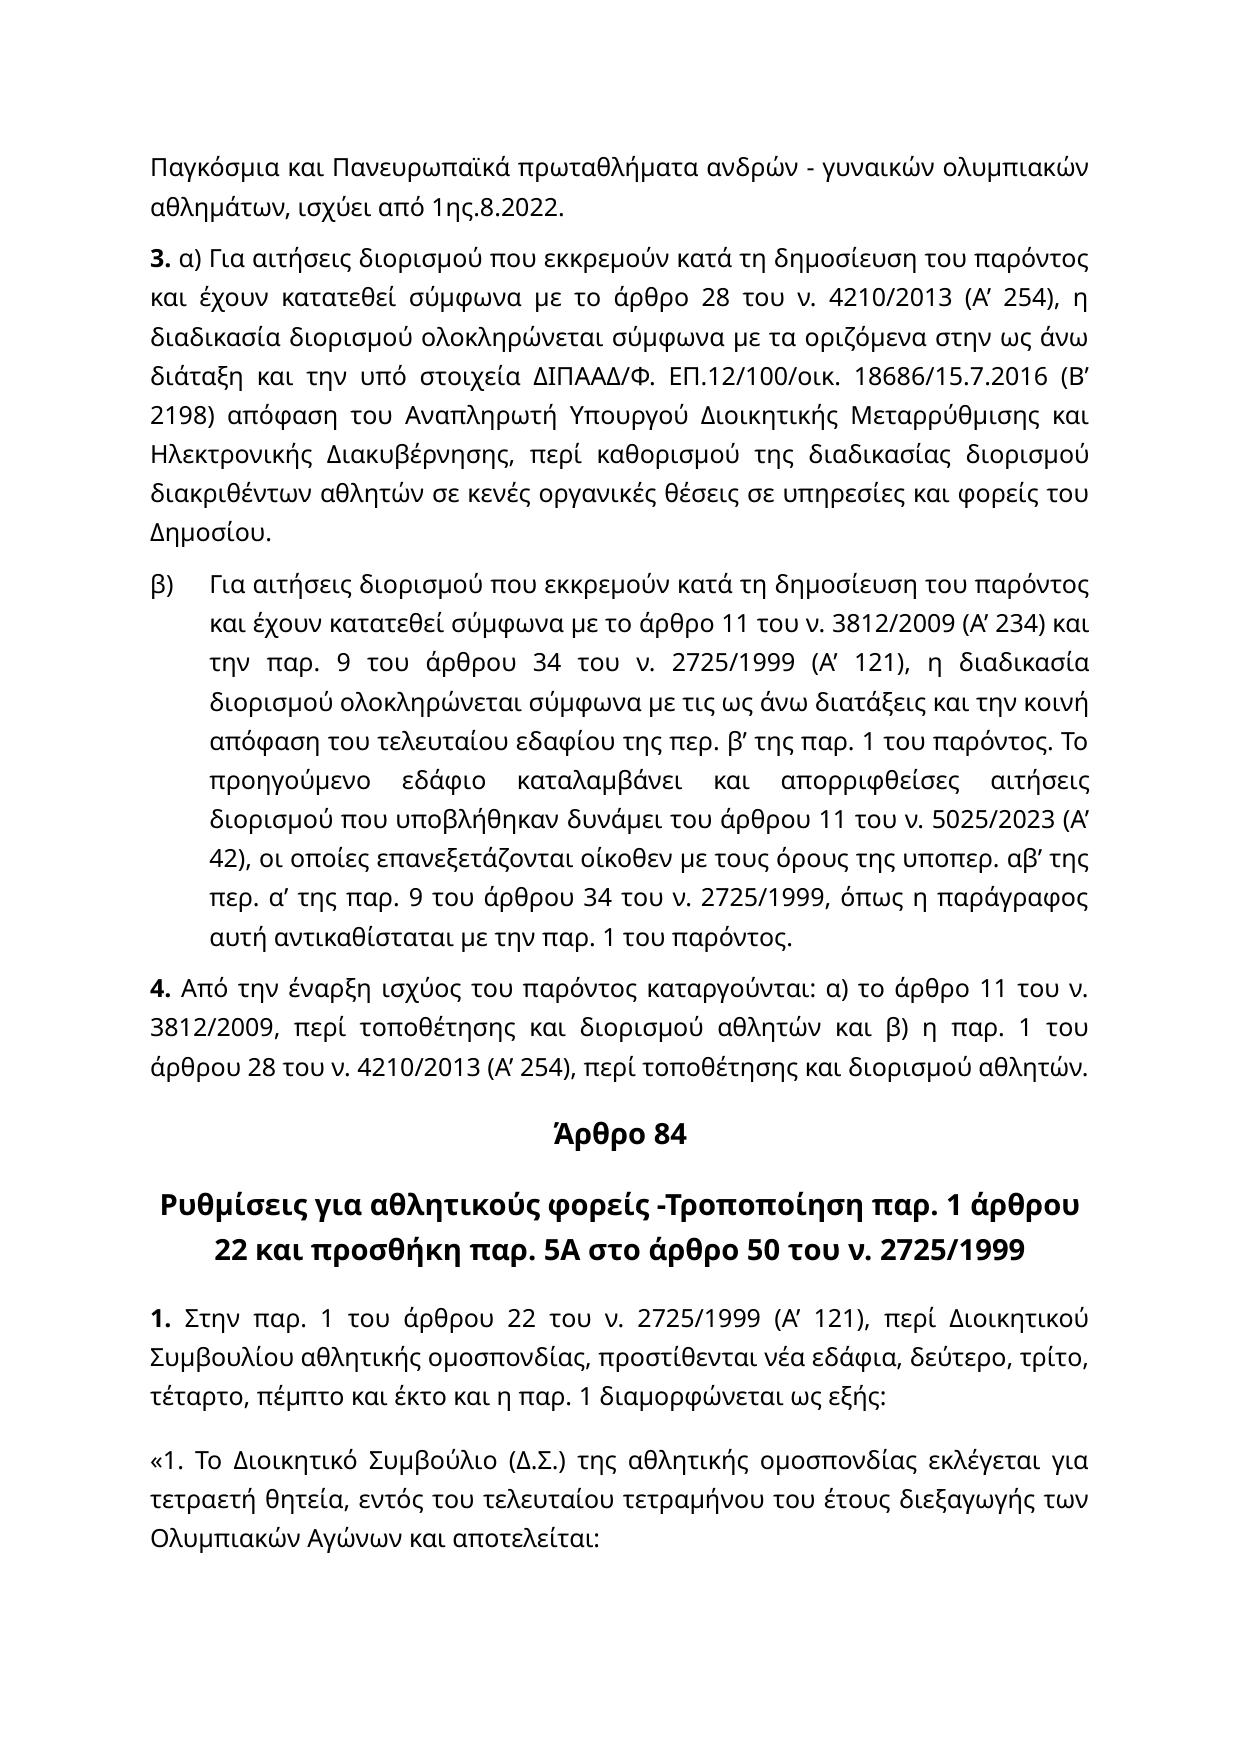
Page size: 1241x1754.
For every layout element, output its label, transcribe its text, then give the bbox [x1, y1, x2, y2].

subtitle Ρυθμίσεις για αθλητικούς φορείς -Τροποποίηση παρ. 1 άρθρου 22 και προσθήκη παρ. 5Α στο άρθρο 50 του ν. 2725/1999 [150, 1184, 1090, 1269]
text «1. Το Διοικητικό Συμβούλιο (Δ.Σ.) της αθλητικής ομοσπονδίας εκλέγεται για τετραετή θητεία, εντός του τελευταίου τετραμήνου του έτους διεξαγωγής των Ολυμπιακών Αγώνων και αποτελείται: [150, 1443, 1090, 1555]
subtitle Άρθρο 84 [150, 1113, 1090, 1153]
text 1. Στην παρ. 1 του άρθρου 22 του ν. 2725/1999 (Α’ 121), περί Διοικητικού Συμβουλίου αθλητικής ομοσπονδίας, προστίθενται νέα εδάφια, δεύτερο, τρίτο, τέταρτο, πέμπτο και έκτο και η παρ. 1 διαμορφώνεται ως εξής: [150, 1300, 1090, 1413]
list β) Για αιτήσεις διορισμού που εκκρεμούν κατά τη δημοσίευση του παρόντος και έχουν κατατεθεί σύμφωνα με το άρθρο 11 του ν. 3812/2009 (Α’ 234) και την παρ. 9 του άρθρου 34 του ν. 2725/1999 (Α’ 121), η διαδικασία διορισμού ολοκληρώνεται σύμφωνα με τις ως άνω διατάξεις και την κοινή απόφαση του τελευταίου εδαφίου της περ. β’ της παρ. 1 του παρόντος. Το προηγούμενο εδάφιο καταλαμβάνει και απορριφθείσες αιτήσεις διορισμού που υποβλήθηκαν δυνάμει του άρθρου 11 του ν. 5025/2023 (Α’ 42), οι οποίες επανεξετάζονται οίκοθεν με τους όρους της υποπερ. αβ’ της περ. α’ της παρ. 9 του άρθρου 34 του ν. 2725/1999, όπως η παράγραφος αυτή αντικαθίσταται με την παρ. 1 του παρόντος. [150, 567, 1090, 953]
text Παγκόσμια και Πανευρωπαϊκά πρωταθλήματα ανδρών - γυναικών ολυμπιακών αθλημάτων, ισχύει από 1ης.8.2022. [150, 150, 1090, 223]
text 4. Από την έναρξη ισχύος του παρόντος καταργούνται: α) το άρθρο 11 του ν. 3812/2009, περί τοποθέτησης και διορισμού αθλητών και β) η παρ. 1 του άρθρου 28 του ν. 4210/2013 (Α’ 254), περί τοποθέτησης και διορισμού αθλητών. [150, 971, 1090, 1083]
text 3. α) Για αιτήσεις διορισμού που εκκρεμούν κατά τη δημοσίευση του παρόντος και έχουν κατατεθεί σύμφωνα με το άρθρο 28 του ν. 4210/2013 (Α’ 254), η διαδικασία διορισμού ολοκληρώνεται σύμφωνα με τα οριζόμενα στην ως άνω διάταξη και την υπό στοιχεία ΔΙΠΑΑΔ/Φ. ΕΠ.12/100/οικ. 18686/15.7.2016 (Β’ 2198) απόφαση του Αναπληρωτή Υπουργού Διοικητικής Μεταρρύθμισης και Ηλεκτρονικής Διακυβέρνησης, περί καθορισμού της διαδικασίας διορισμού διακριθέντων αθλητών σε κενές οργανικές θέσεις σε υπηρεσίες και φορείς του Δημοσίου. [150, 241, 1090, 549]
